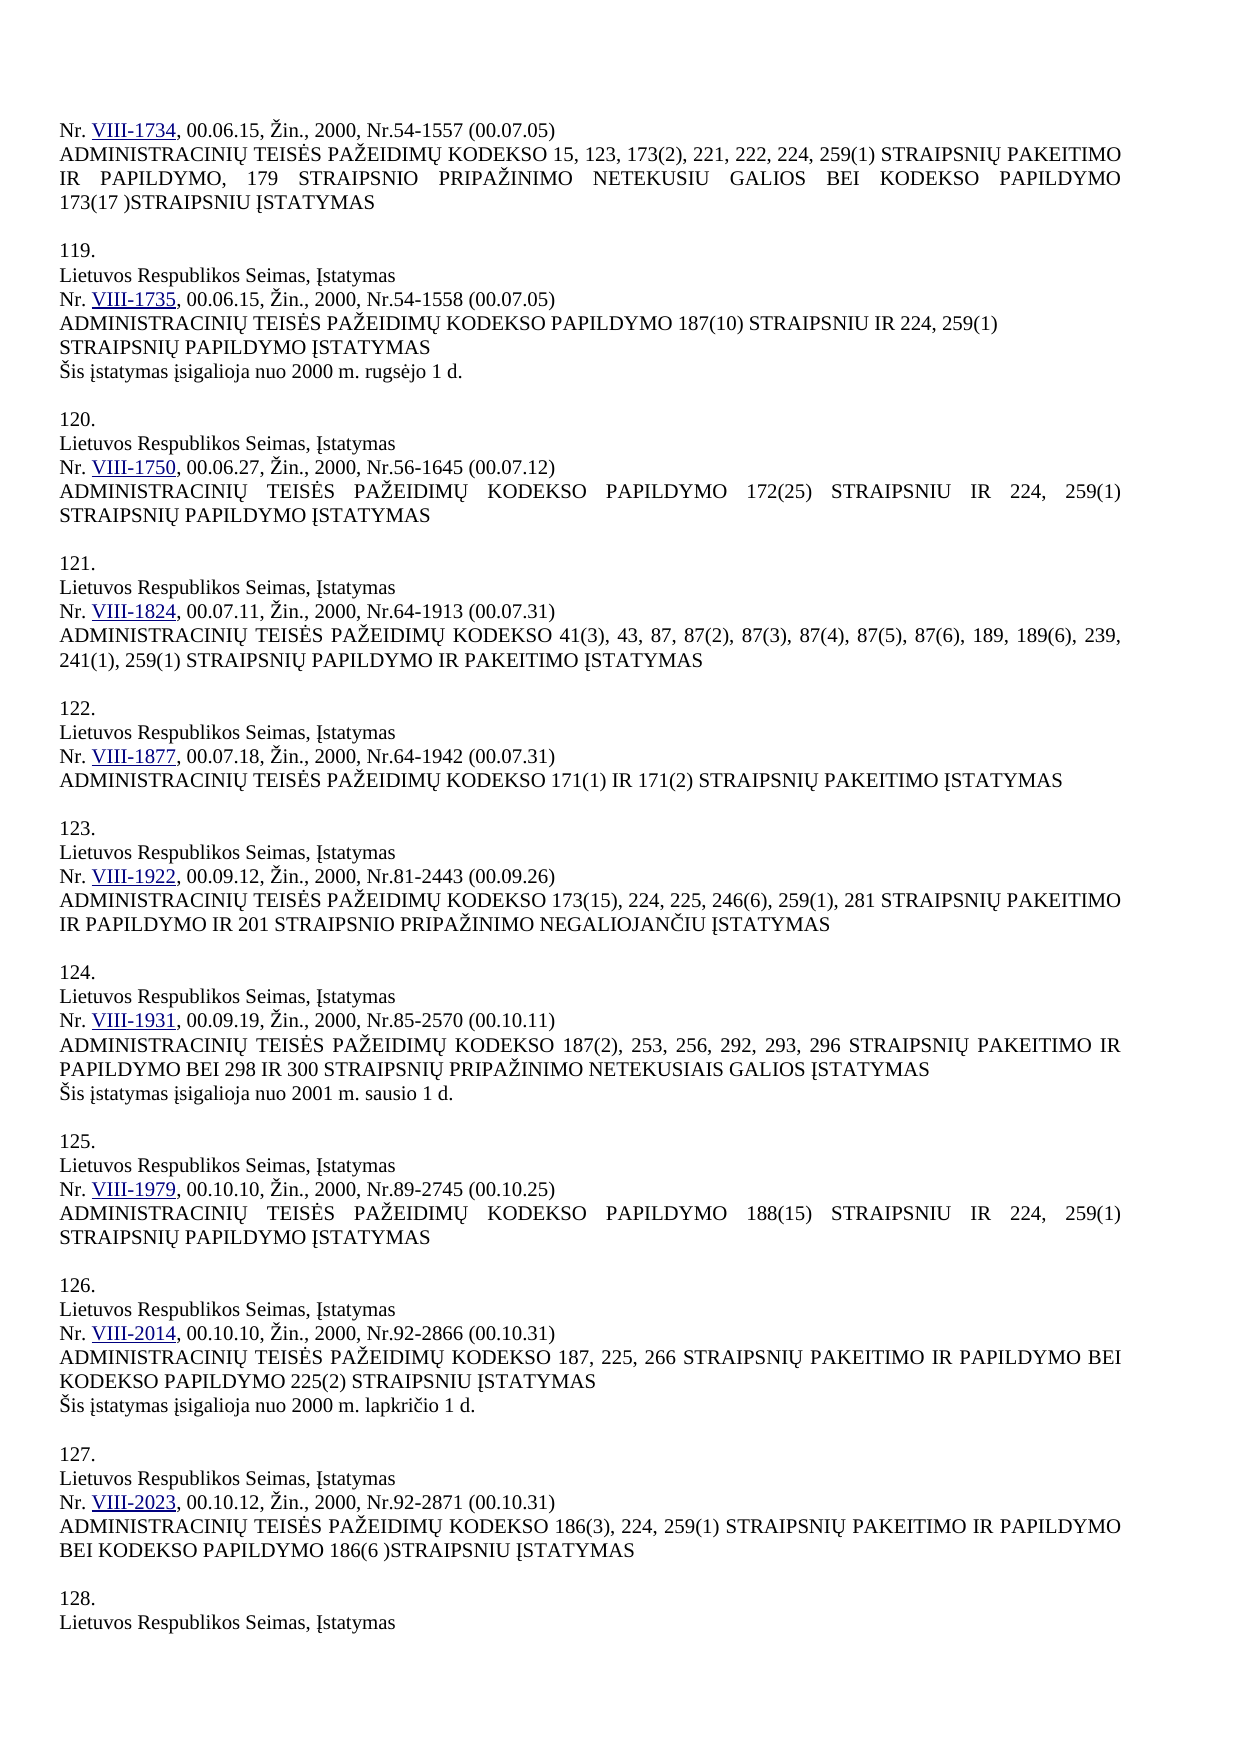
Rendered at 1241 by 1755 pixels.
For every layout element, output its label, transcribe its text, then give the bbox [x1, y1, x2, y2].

text Šis įstatymas įsigalioja nuo 2000 m. lapkričio 1 d. [59, 1393, 1122, 1417]
text ADMINISTRACINIŲ TEISĖS PAŽEIDIMŲ KODEKSO 171(1) IR 171(2) STRAIPSNIŲ PAKEITIMO ĮSTATYMAS [59, 768, 1122, 792]
text ADMINISTRACINIŲ TEISĖS PAŽEIDIMŲ KODEKSO 187(2), 253, 256, 292, 293, 296 STRAIPSNIŲ PAKEITIMO IR PAPILDYMO BEI 298 IR 300 STRAIPSNIŲ PRIPAŽINIMO NETEKUSIAIS GALIOS ĮSTATYMAS [59, 1032, 1122, 1081]
text 121. [59, 551, 1122, 575]
text Lietuvos Respublikos Seimas, Įstatymas [59, 1297, 1122, 1321]
text 128. [59, 1586, 1122, 1610]
text 123. [59, 816, 1122, 840]
text Lietuvos Respublikos Seimas, Įstatymas [59, 575, 1122, 599]
text Šis įstatymas įsigalioja nuo 2001 m. sausio 1 d. [59, 1081, 1122, 1105]
text ADMINISTRACINIŲ TEISĖS PAŽEIDIMŲ KODEKSO 187, 225, 266 STRAIPSNIŲ PAKEITIMO IR PAPILDYMO BEI KODEKSO PAPILDYMO 225(2) STRAIPSNIU ĮSTATYMAS [59, 1345, 1122, 1393]
text ADMINISTRACINIŲ TEISĖS PAŽEIDIMŲ KODEKSO 41(3), 43, 87, 87(2), 87(3), 87(4), 87(5), 87(6), 189, 189(6), 239, 241(1), 259(1) STRAIPSNIŲ PAPILDYMO IR PAKEITIMO ĮSTATYMAS [59, 623, 1122, 672]
text Nr. VIII-1979, 00.10.10, Žin., 2000, Nr.89-2745 (00.10.25) [59, 1177, 1122, 1201]
text Lietuvos Respublikos Seimas, Įstatymas [59, 840, 1122, 864]
text 122. [59, 696, 1122, 720]
text Nr. VIII-1931, 00.09.19, Žin., 2000, Nr.85-2570 (00.10.11) [59, 1008, 1122, 1032]
text Nr. VIII-2023, 00.10.12, Žin., 2000, Nr.92-2871 (00.10.31) [59, 1490, 1122, 1514]
text Lietuvos Respublikos Seimas, Įstatymas [59, 262, 1122, 287]
text ADMINISTRACINIŲ TEISĖS PAŽEIDIMŲ KODEKSO 15, 123, 173(2), 221, 222, 224, 259(1) STRAIPSNIŲ PAKEITIMO IR PAPILDYMO, 179 STRAIPSNIO PRIPAŽINIMO NETEKUSIU GALIOS BEI KODEKSO PAPILDYMO 173(17 )STRAIPSNIU ĮSTATYMAS [59, 142, 1122, 214]
text 119. [59, 238, 1122, 262]
text ADMINISTRACINIŲ TEISĖS PAŽEIDIMŲ KODEKSO PAPILDYMO 188(15) STRAIPSNIU IR 224, 259(1) STRAIPSNIŲ PAPILDYMO ĮSTATYMAS [59, 1201, 1122, 1249]
text Lietuvos Respublikos Seimas, Įstatymas [59, 720, 1122, 744]
text Nr. VIII-1877, 00.07.18, Žin., 2000, Nr.64-1942 (00.07.31) [59, 744, 1122, 768]
text ADMINISTRACINIŲ TEISĖS PAŽEIDIMŲ KODEKSO 173(15), 224, 225, 246(6), 259(1), 281 STRAIPSNIŲ PAKEITIMO IR PAPILDYMO IR 201 STRAIPSNIO PRIPAŽINIMO NEGALIOJANČIU ĮSTATYMAS [59, 888, 1122, 936]
text 127. [59, 1442, 1122, 1466]
text Lietuvos Respublikos Seimas, Įstatymas [59, 1610, 1122, 1634]
text ADMINISTRACINIŲ TEISĖS PAŽEIDIMŲ KODEKSO PAPILDYMO 172(25) STRAIPSNIU IR 224, 259(1) STRAIPSNIŲ PAPILDYMO ĮSTATYMAS [59, 479, 1122, 527]
text Nr. VIII-1922, 00.09.12, Žin., 2000, Nr.81-2443 (00.09.26) [59, 864, 1122, 888]
text 124. [59, 960, 1122, 984]
text Nr. VIII-1735, 00.06.15, Žin., 2000, Nr.54-1558 (00.07.05) [59, 287, 1122, 311]
text Lietuvos Respublikos Seimas, Įstatymas [59, 1153, 1122, 1177]
text Nr. VIII-1734, 00.06.15, Žin., 2000, Nr.54-1557 (00.07.05) [59, 118, 1122, 142]
text Nr. VIII-2014, 00.10.10, Žin., 2000, Nr.92-2866 (00.10.31) [59, 1321, 1122, 1345]
text Lietuvos Respublikos Seimas, Įstatymas [59, 984, 1122, 1008]
text 125. [59, 1129, 1122, 1153]
text ADMINISTRACINIŲ TEISĖS PAŽEIDIMŲ KODEKSO 186(3), 224, 259(1) STRAIPSNIŲ PAKEITIMO IR PAPILDYMO BEI KODEKSO PAPILDYMO 186(6 )STRAIPSNIU ĮSTATYMAS [59, 1514, 1122, 1562]
text Nr. VIII-1750, 00.06.27, Žin., 2000, Nr.56-1645 (00.07.12) [59, 455, 1122, 479]
text ADMINISTRACINIŲ TEISĖS PAŽEIDIMŲ KODEKSO PAPILDYMO 187(10) STRAIPSNIU IR 224, 259(1) STRAIPSNIŲ PAPILDYMO ĮSTATYMAS [59, 311, 1122, 359]
text Nr. VIII-1824, 00.07.11, Žin., 2000, Nr.64-1913 (00.07.31) [59, 599, 1122, 623]
text Lietuvos Respublikos Seimas, Įstatymas [59, 431, 1122, 455]
text Lietuvos Respublikos Seimas, Įstatymas [59, 1466, 1122, 1490]
text 126. [59, 1273, 1122, 1297]
text 120. [59, 407, 1122, 431]
text Šis įstatymas įsigalioja nuo 2000 m. rugsėjo 1 d. [59, 359, 1122, 383]
